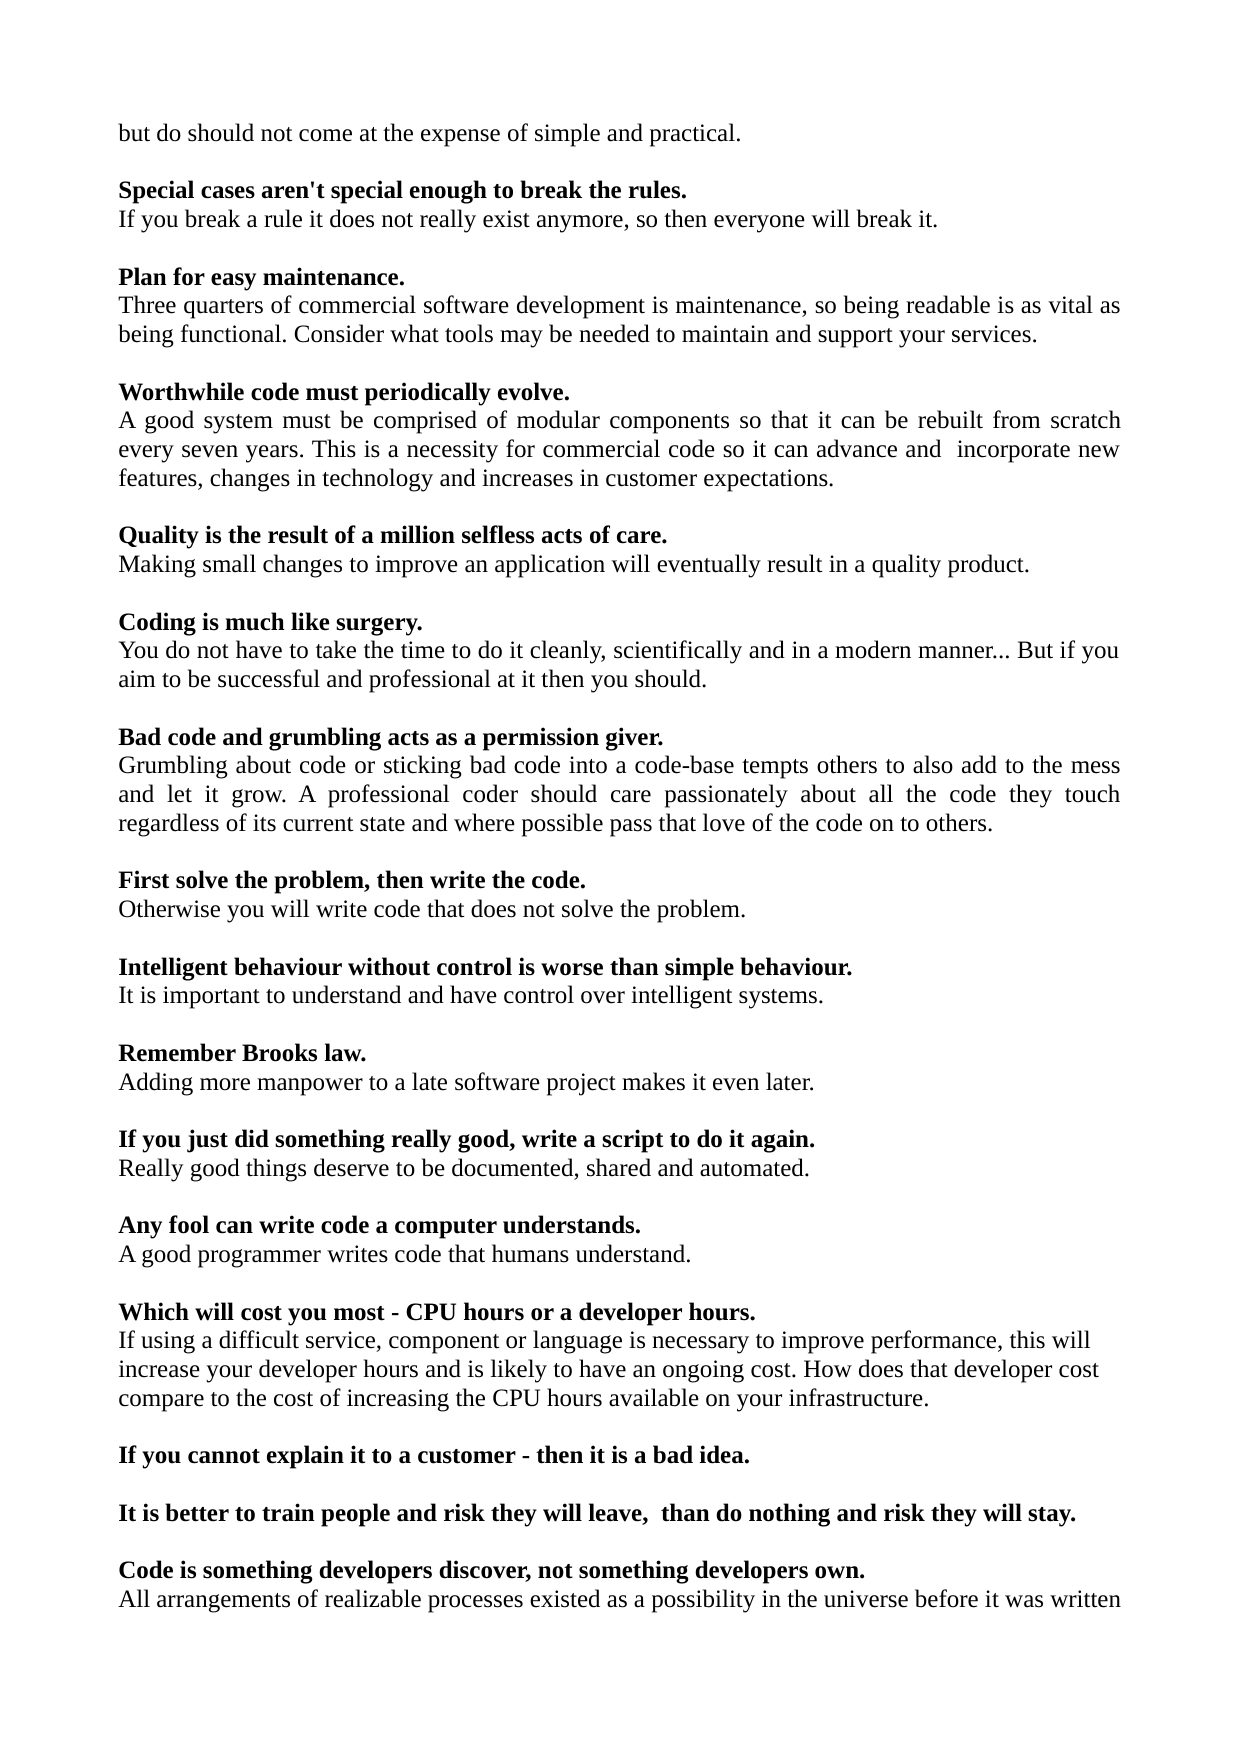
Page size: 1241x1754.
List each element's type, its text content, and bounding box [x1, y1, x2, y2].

text Intelligent behaviour without control is worse than simple behaviour. [118, 952, 1122, 981]
text A good programmer writes code that humans understand. [118, 1239, 1122, 1268]
text but do should not come at the expense of simple and practical. [118, 118, 1122, 147]
text All arrangements of realizable processes existed as a possibility in the universe before it was written [118, 1584, 1122, 1613]
text Code is something developers discover, not something developers own. [118, 1556, 1122, 1584]
text If you just did something really good, write a script to do it again. [118, 1124, 1122, 1153]
text Coding is much like surgery. [118, 607, 1122, 636]
text Making small changes to improve an application will eventually result in a quality product. [118, 549, 1122, 578]
text A good system must be comprised of modular components so that it can be rebuilt from scratch every seven years. This is a necessity for commercial code so it can advance and incorporate new features, changes in technology and increases in customer expectations. [118, 406, 1122, 492]
text Three quarters of commercial software development is maintenance, so being readable is as vital as being functional. Consider what tools may be needed to maintain and support your services. [118, 291, 1122, 348]
text Special cases aren't special enough to break the rules. [118, 176, 1122, 204]
text Bad code and grumbling acts as a permission giver. [118, 722, 1122, 751]
text If you cannot explain it to a customer - then it is a bad idea. [118, 1441, 1122, 1469]
text Adding more manpower to a late software project makes it even later. [118, 1067, 1122, 1096]
text It is better to train people and risk they will leave, than do nothing and risk they will stay. [118, 1498, 1122, 1527]
text You do not have to take the time to do it cleanly, scientifically and in a modern manner... But if you aim to be successful and professional at it then you should. [118, 636, 1122, 693]
text Worthwhile code must periodically evolve. [118, 377, 1122, 406]
text First solve the problem, then write the code. [118, 866, 1122, 894]
text Remember Brooks law. [118, 1038, 1122, 1067]
text Plan for easy maintenance. [118, 262, 1122, 291]
text Which will cost you most - CPU hours or a developer hours. [118, 1297, 1122, 1326]
text Otherwise you will write code that does not solve the problem. [118, 894, 1122, 923]
text Really good things deserve to be documented, shared and automated. [118, 1153, 1122, 1182]
text Any fool can write code a computer understands. [118, 1211, 1122, 1239]
text Grumbling about code or sticking bad code into a code-base tempts others to also add to the mess and let it grow. A professional coder should care passionately about all the code they touch regardless of its current state and where possible pass that love of the code on to others. [118, 751, 1122, 837]
text If using a difficult service, component or language is necessary to improve performance, this will increase your developer hours and is likely to have an ongoing cost. How does that developer cost compare to the cost of increasing the CPU hours available on your infrastructure. [118, 1326, 1122, 1412]
text It is important to understand and have control over intelligent systems. [118, 981, 1122, 1009]
text Quality is the result of a million selfless acts of care. [118, 521, 1122, 549]
text If you break a rule it does not really exist anymore, so then everyone will break it. [118, 204, 1122, 233]
